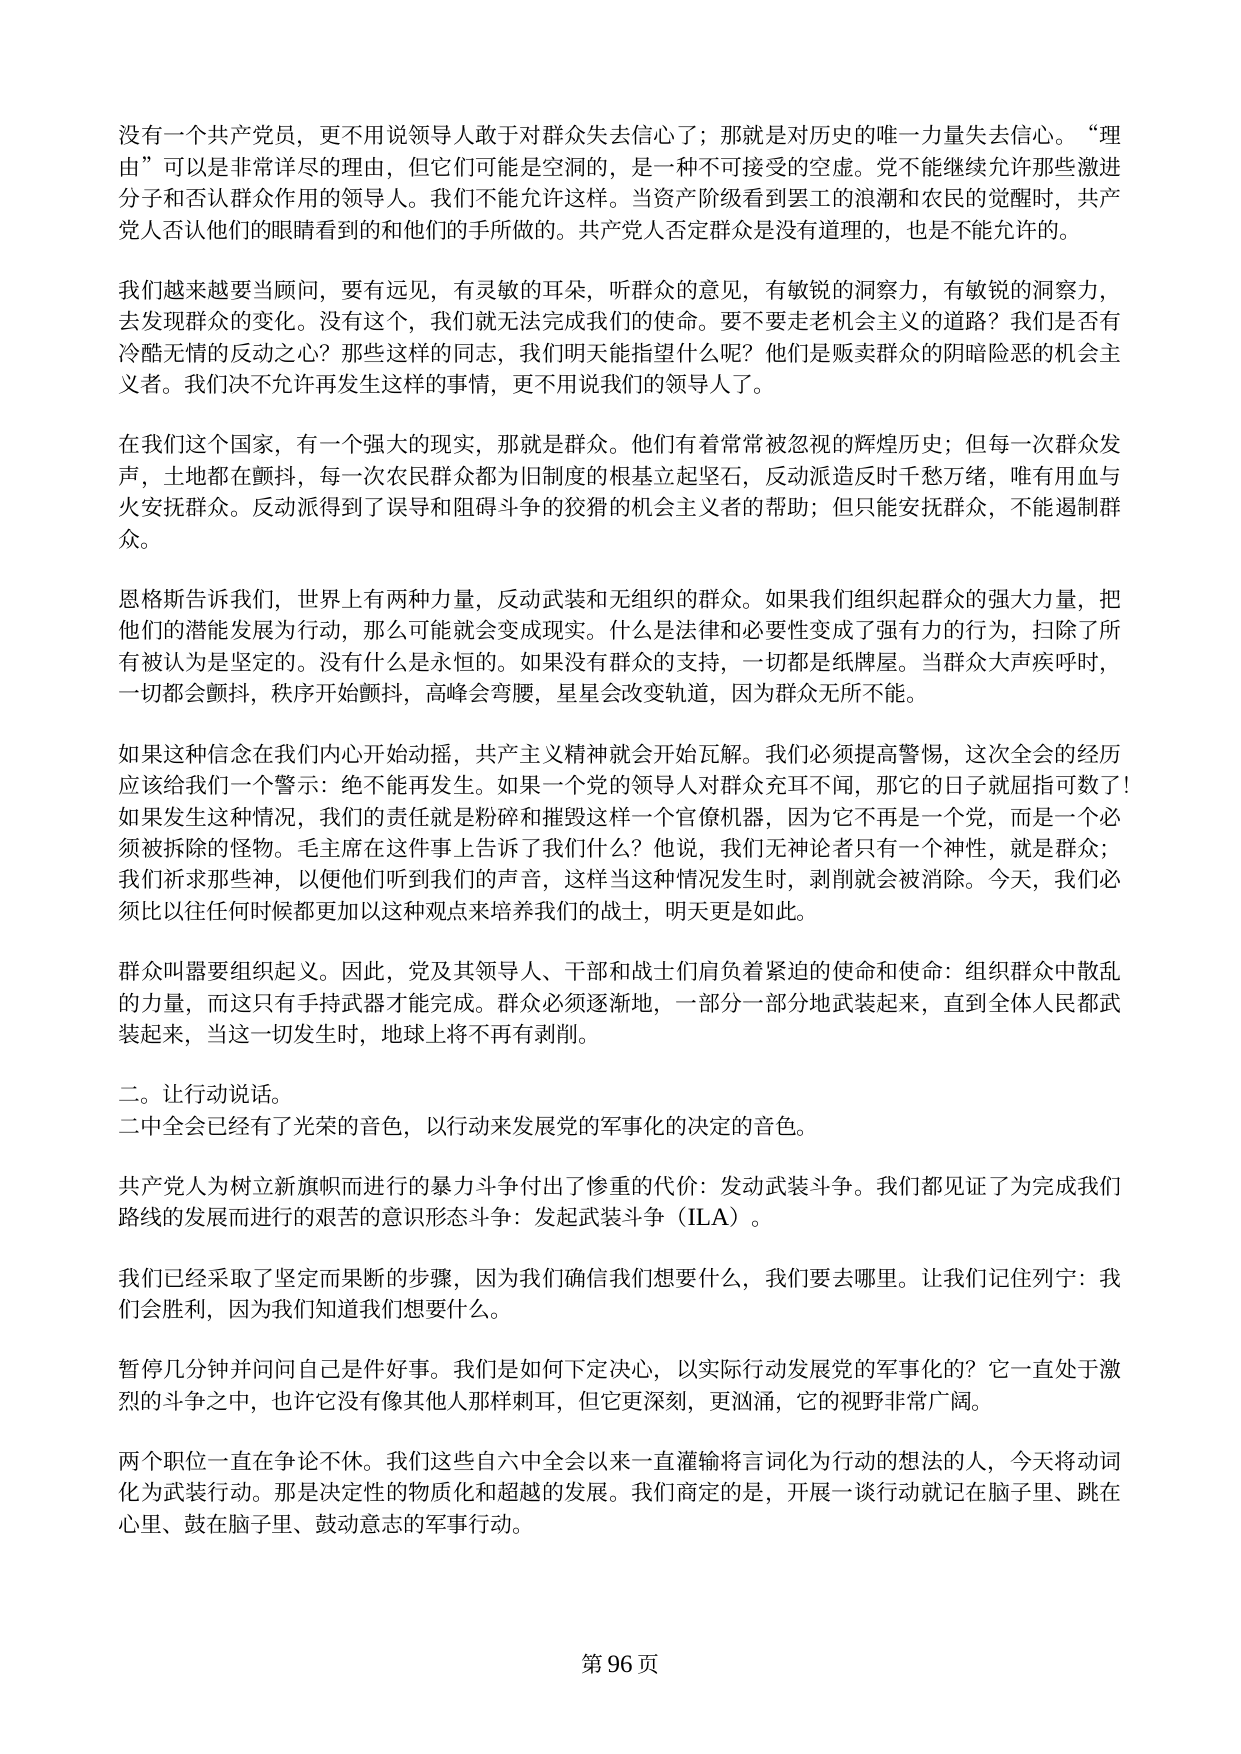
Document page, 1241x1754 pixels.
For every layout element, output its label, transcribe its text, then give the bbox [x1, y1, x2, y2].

text 恩格斯告诉我们，世界上有两种力量，反动武装和无组织的群众。如果我们组织起群众的强大力量，把他们的潜能发展为行动，那么可能就会变成现实。什么是法律和必要性变成了强有力的行为，扫除了所有被认为是坚定的。没有什么是永恒的。如果没有群众的支持，一切都是纸牌屋。当群众大声疾呼时，一切都会颤抖，秩序开始颤抖，高峰会弯腰，星星会改变轨道，因为群众无所不能。 [118, 582, 1122, 708]
text 二中全会已经有了光荣的音色，以行动来发展党的军事化的决定的音色。 [118, 1109, 1122, 1140]
text 暂停几分钟并问问自己是件好事。我们是如何下定决心，以实际行动发展党的军事化的？它一直处于激烈的斗争之中，也许它没有像其他人那样刺耳，但它更深刻，更汹涌，它的视野非常广阔。 [118, 1352, 1122, 1415]
text 在我们这个国家，有一个强大的现实，那就是群众。他们有着常常被忽视的辉煌历史；但每一次群众发声，土地都在颤抖，每一次农民群众都为旧制度的根基立起坚石，反动派造反时千愁万绪，唯有用血与火安抚群众。反动派得到了误导和阻碍斗争的狡猾的机会主义者的帮助；但只能安抚群众，不能遏制群众。 [118, 428, 1122, 553]
text 两个职位一直在争论不休。我们这些自六中全会以来一直灌输将言词化为行动的想法的人，今天将动词化为武装行动。那是决定性的物质化和超越的发展。我们商定的是，开展一谈行动就记在脑子里、跳在心里、鼓在脑子里、鼓动意志的军事行动。 [118, 1444, 1122, 1538]
text 群众叫嚣要组织起义。因此，党及其领导人、干部和战士们肩负着紧迫的使命和使命：组织群众中散乱的力量，而这只有手持武器才能完成。群众必须逐渐地，一部分一部分地武装起来，直到全体人民都武装起来，当这一切发生时，地球上将不再有剥削。 [118, 954, 1122, 1049]
text 如果这种信念在我们内心开始动摇，共产主义精神就会开始瓦解。我们必须提高警惕，这次全会的经历应该给我们一个警示：绝不能再发生。如果一个党的领导人对群众充耳不闻，那它的日子就屈指可数了！如果发生这种情况，我们的责任就是粉碎和摧毁这样一个官僚机器，因为它不再是一个党，而是一个必须被拆除的怪物。毛主席在这件事上告诉了我们什么？他说，我们无神论者只有一个神性，就是群众；我们祈求那些神，以便他们听到我们的声音，这样当这种情况发生时，剥削就会被消除。今天，我们必须比以往任何时候都更加以这种观点来培养我们的战士，明天更是如此。 [118, 737, 1122, 926]
text 我们已经采取了坚定而果断的步骤，因为我们确信我们想要什么，我们要去哪里。让我们记住列宁：我们会胜利，因为我们知道我们想要什么。 [118, 1261, 1122, 1324]
text 共产党人为树立新旗帜而进行的暴力斗争付出了惨重的代价：发动武装斗争。我们都见证了为完成我们路线的发展而进行的艰苦的意识形态斗争：发起武装斗争（ILA）。 [118, 1169, 1122, 1232]
text 没有一个共产党员，更不用说领导人敢于对群众失去信心了；那就是对历史的唯一力量失去信心。“理由”可以是非常详尽的理由，但它们可能是空洞的，是一种不可接受的空虚。党不能继续允许那些激进分子和否认群众作用的领导人。我们不能允许这样。当资产阶级看到罢工的浪潮和农民的觉醒时，共产党人否认他们的眼睛看到的和他们的手所做的。共产党人否定群众是没有道理的，也是不能允许的。 [118, 118, 1122, 244]
text 我们越来越要当顾问，要有远见，有灵敏的耳朵，听群众的意见，有敏锐的洞察力，有敏锐的洞察力，去发现群众的变化。没有这个，我们就无法完成我们的使命。要不要走老机会主义的道路？我们是否有冷酷无情的反动之心？那些这样的同志，我们明天能指望什么呢？他们是贩卖群众的阴暗险恶的机会主义者。我们决不允许再发生这样的事情，更不用说我们的领导人了。 [118, 273, 1122, 399]
text 二。让行动说话。 [118, 1077, 1122, 1109]
